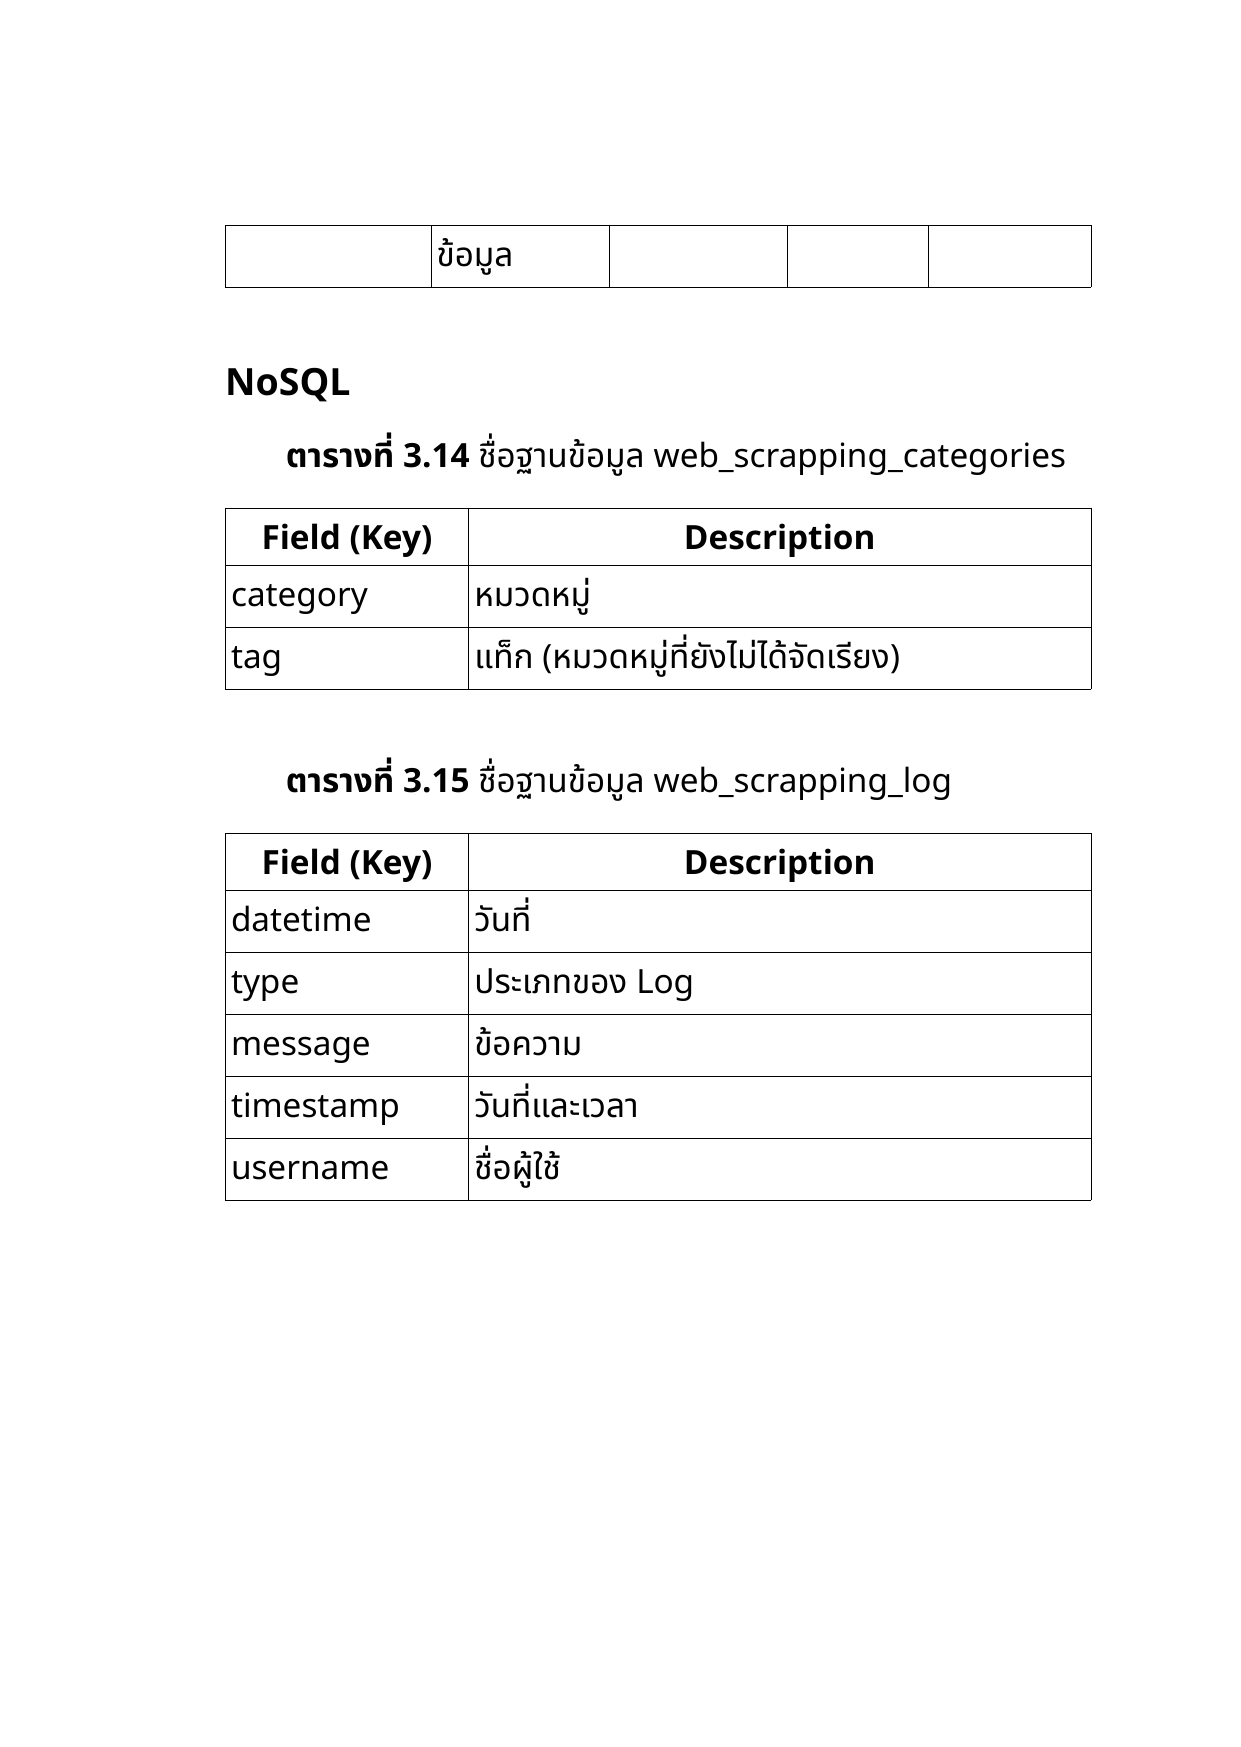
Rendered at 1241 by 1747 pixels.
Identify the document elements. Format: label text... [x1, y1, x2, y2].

text ตารางที่ 3.14 ชื่อฐานข้อมูล web_scrapping_categories [225, 432, 1091, 482]
table_cell ข้อมูล [432, 226, 609, 287]
table_cell ประเภทของ Log [469, 953, 1091, 1014]
table_cell - [929, 226, 1091, 287]
table_cell วันที่ [469, 891, 1091, 952]
table_header Description [469, 509, 1091, 565]
table_cell timestamp [226, 1077, 468, 1138]
table_cell ชื่อผู้ใช้ [469, 1139, 1091, 1200]
table_cell [226, 226, 431, 287]
table_cell type [226, 953, 468, 1014]
table_cell datetime [226, 891, 468, 952]
table_cell - [788, 226, 928, 287]
table_cell วันที่และเวลา [469, 1077, 1091, 1138]
table_cell category [226, 566, 468, 627]
text ตารางที่ 3.15 ชื่อฐานข้อมูล web_scrapping_log [225, 757, 1091, 808]
table_cell tag [226, 628, 468, 689]
table_header Field (Key) [226, 509, 468, 565]
table_header Field (Key) [226, 834, 468, 890]
table_cell หมวดหมู่ [469, 566, 1091, 627]
table_cell ข้อความ [469, 1015, 1091, 1076]
table_header Description [469, 834, 1091, 890]
table_cell message [226, 1015, 468, 1076]
text NoSQL [225, 355, 1091, 406]
table_cell username [226, 1139, 468, 1200]
table_cell [610, 226, 787, 287]
table_cell แท็ก (หมวดหมู่ที่ยังไม่ได้จัดเรียง) [469, 628, 1091, 689]
